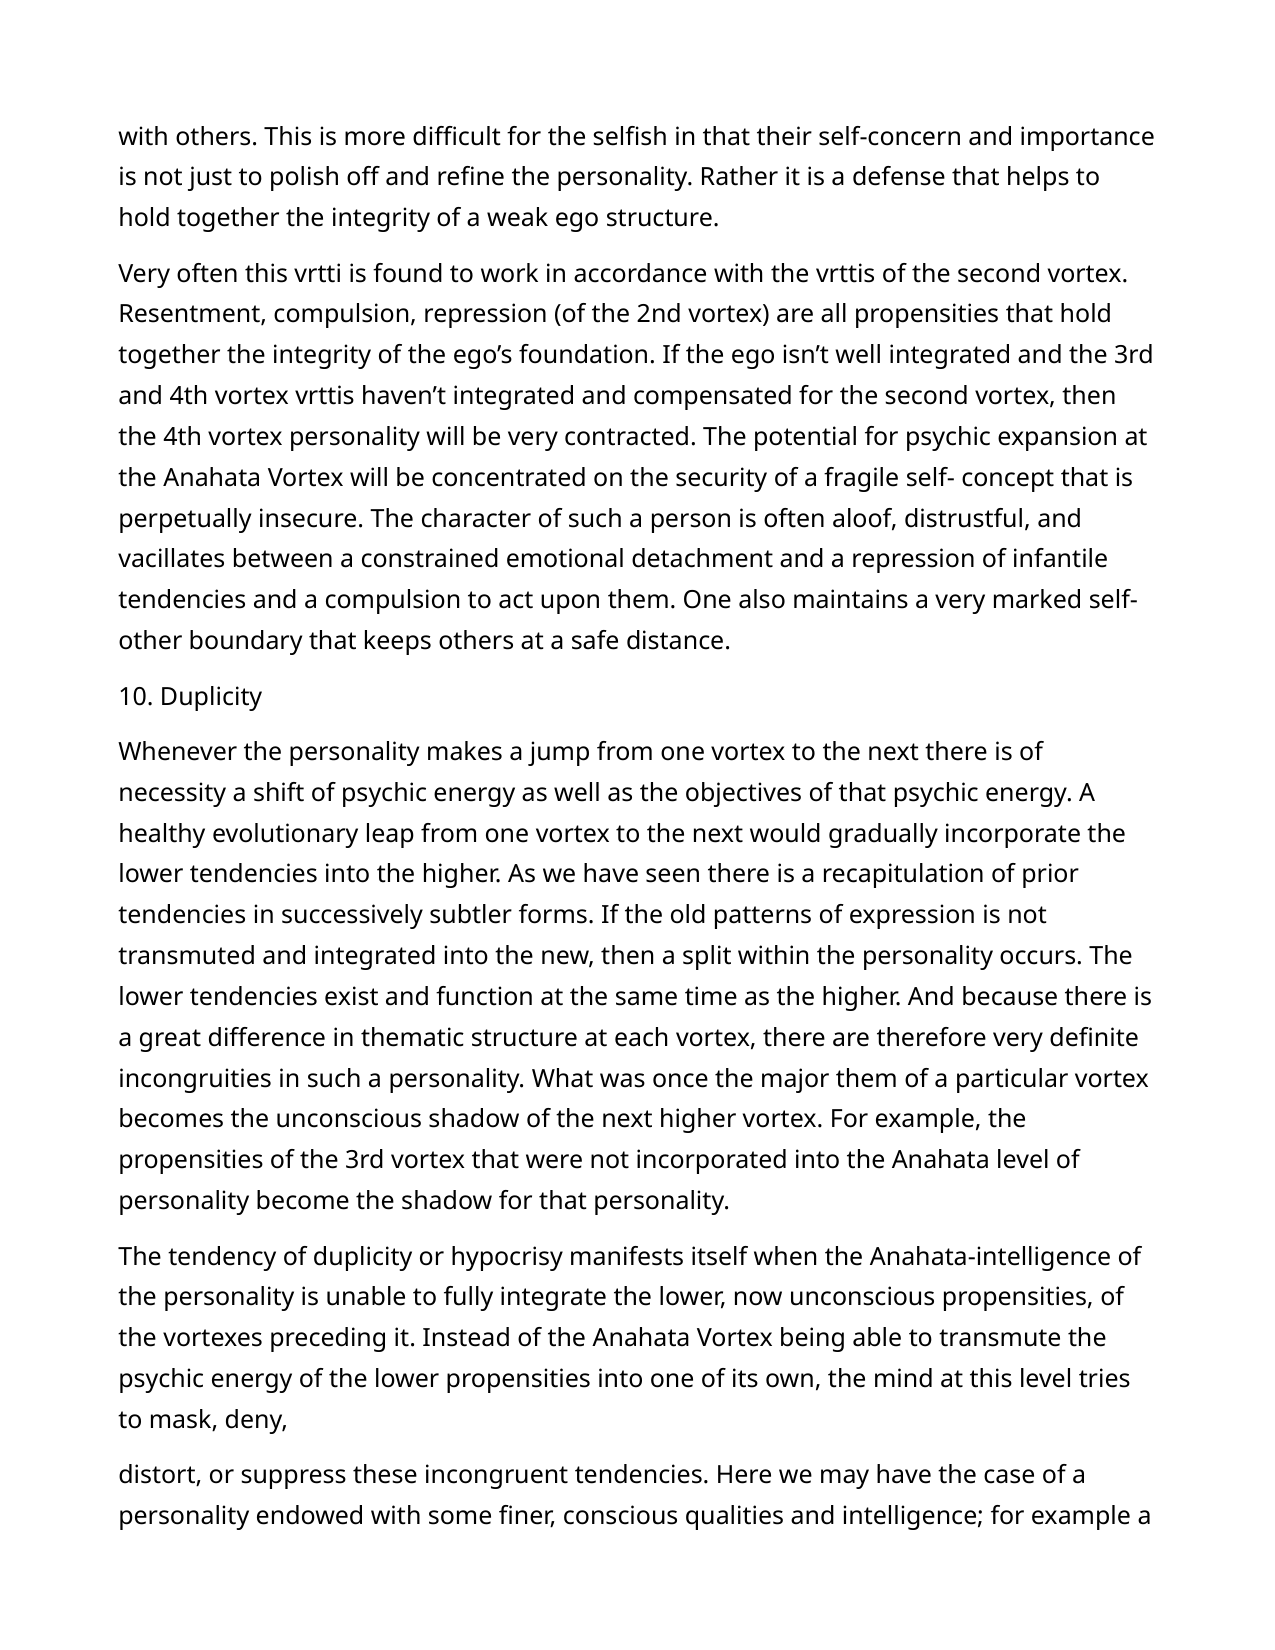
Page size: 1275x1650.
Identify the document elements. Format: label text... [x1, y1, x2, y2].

text Whenever the personality makes a jump from one vortex to the next there is of necessity a shift of psychic energy as well as the objectives of that psychic energy. A healthy evolutionary leap from one vortex to the next would gradually incorporate the lower tendencies into the higher. As we have seen there is a recapitulation of prior tendencies in successively subtler forms. If the old patterns of expression is not transmuted and integrated into the new, then a split within the personality occurs. The lower tendencies exist and function at the same time as the higher. And because there is a great difference in thematic structure at each vortex, there are therefore very definite incongruities in such a personality. What was once the major them of a particular vortex becomes the unconscious shadow of the next higher vortex. For example, the propensities of the 3rd vortex that were not incorporated into the Anahata level of personality become the shadow for that personality. [118, 733, 1157, 1217]
text distort, or suppress these incongruent tendencies. Here we may have the case of a personality endowed with some finer, conscious qualities and intelligence; for example a [118, 1457, 1157, 1532]
text 10. Duplicity [118, 678, 1157, 712]
text Very often this vrtti is found to work in accordance with the vrttis of the second vortex. Resentment, compulsion, repression (of the 2nd vortex) are all propensities that hold together the integrity of the ego’s foundation. If the ego isn’t well integrated and the 3rd and 4th vortex vrttis haven’t integrated and compensated for the second vortex, then the 4th vortex personality will be very contracted. The potential for psychic expansion at the Anahata Vortex will be concentrated on the security of a fragile self- concept that is perpetually insecure. The character of such a person is often aloof, distrustful, and vacillates between a constrained emotional detachment and a repression of infantile tendencies and a compulsion to act upon them. One also maintains a very marked self-other boundary that keeps others at a safe distance. [118, 255, 1157, 657]
text with others. This is more difficult for the selfish in that their self-concern and importance is not just to polish off and refine the personality. Rather it is a defense that helps to hold together the integrity of a weak ego structure. [118, 118, 1157, 234]
text The tendency of duplicity or hypocrisy manifests itself when the Anahata-intelligence of the personality is unable to fully integrate the lower, now unconscious propensities, of the vortexes preceding it. Instead of the Anahata Vortex being able to transmute the psychic energy of the lower propensities into one of its own, the mind at this level tries to mask, deny, [118, 1238, 1157, 1436]
